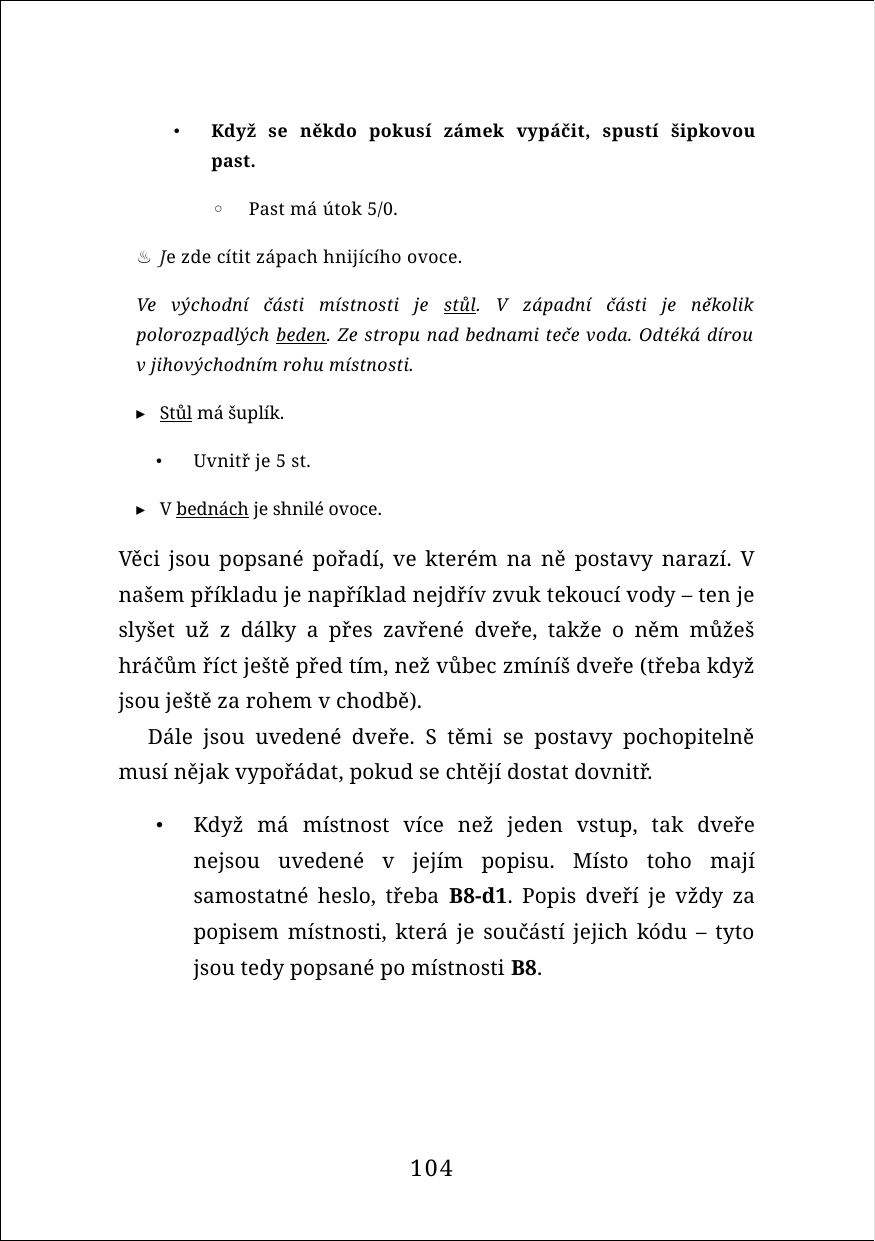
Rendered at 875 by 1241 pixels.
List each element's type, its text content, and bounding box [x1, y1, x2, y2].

text ▸ V bednách je shnilé ovoce. [136, 496, 756, 521]
list Když se někdo pokusí zámek vypáčit, spustí šipkovou past. [173, 118, 756, 173]
list Uvnitř je 5 st. [156, 448, 756, 473]
text Ve východní části místnosti je stůl. V⁠ západní části je několik polorozpadlých beden. Ze stropu nad bednami teče voda. Odtéká dírou v jihovýchodním rohu místnosti. [136, 292, 756, 377]
text ♨ Je zde cítit zápach hnijícího ovoce. [136, 244, 756, 268]
text Věci jsou popsané pořadí, ve kterém na ně postavy narazí. V našem příkladu je například nejdřív zvuk tekoucí vody – ten je slyšet už z dálky a přes zavřené dveře, takže o něm můžeš hráčům říct ještě před tím, než vůbec zmíníš dveře (třeba když jsou ještě za rohem v chodbě). Dále jsou uvedené dveře. S těmi se postavy pochopitelně musí nějak vypořádat, pokud se chtějí dostat dovnitř. [118, 544, 756, 786]
list Past má útok 5/0. [211, 196, 756, 221]
list Když má místnost více než jeden vstup, tak dveře nejsou uvedené v jejím popisu. Místo toho mají samostatné heslo, třeba B8-d1. Popis dveří je vždy za popisem místnosti, která je součástí jejich kódu – tyto jsou tedy popsané po místnosti B8. [156, 811, 756, 981]
text ▸ Stůl má šuplík. [136, 401, 756, 425]
